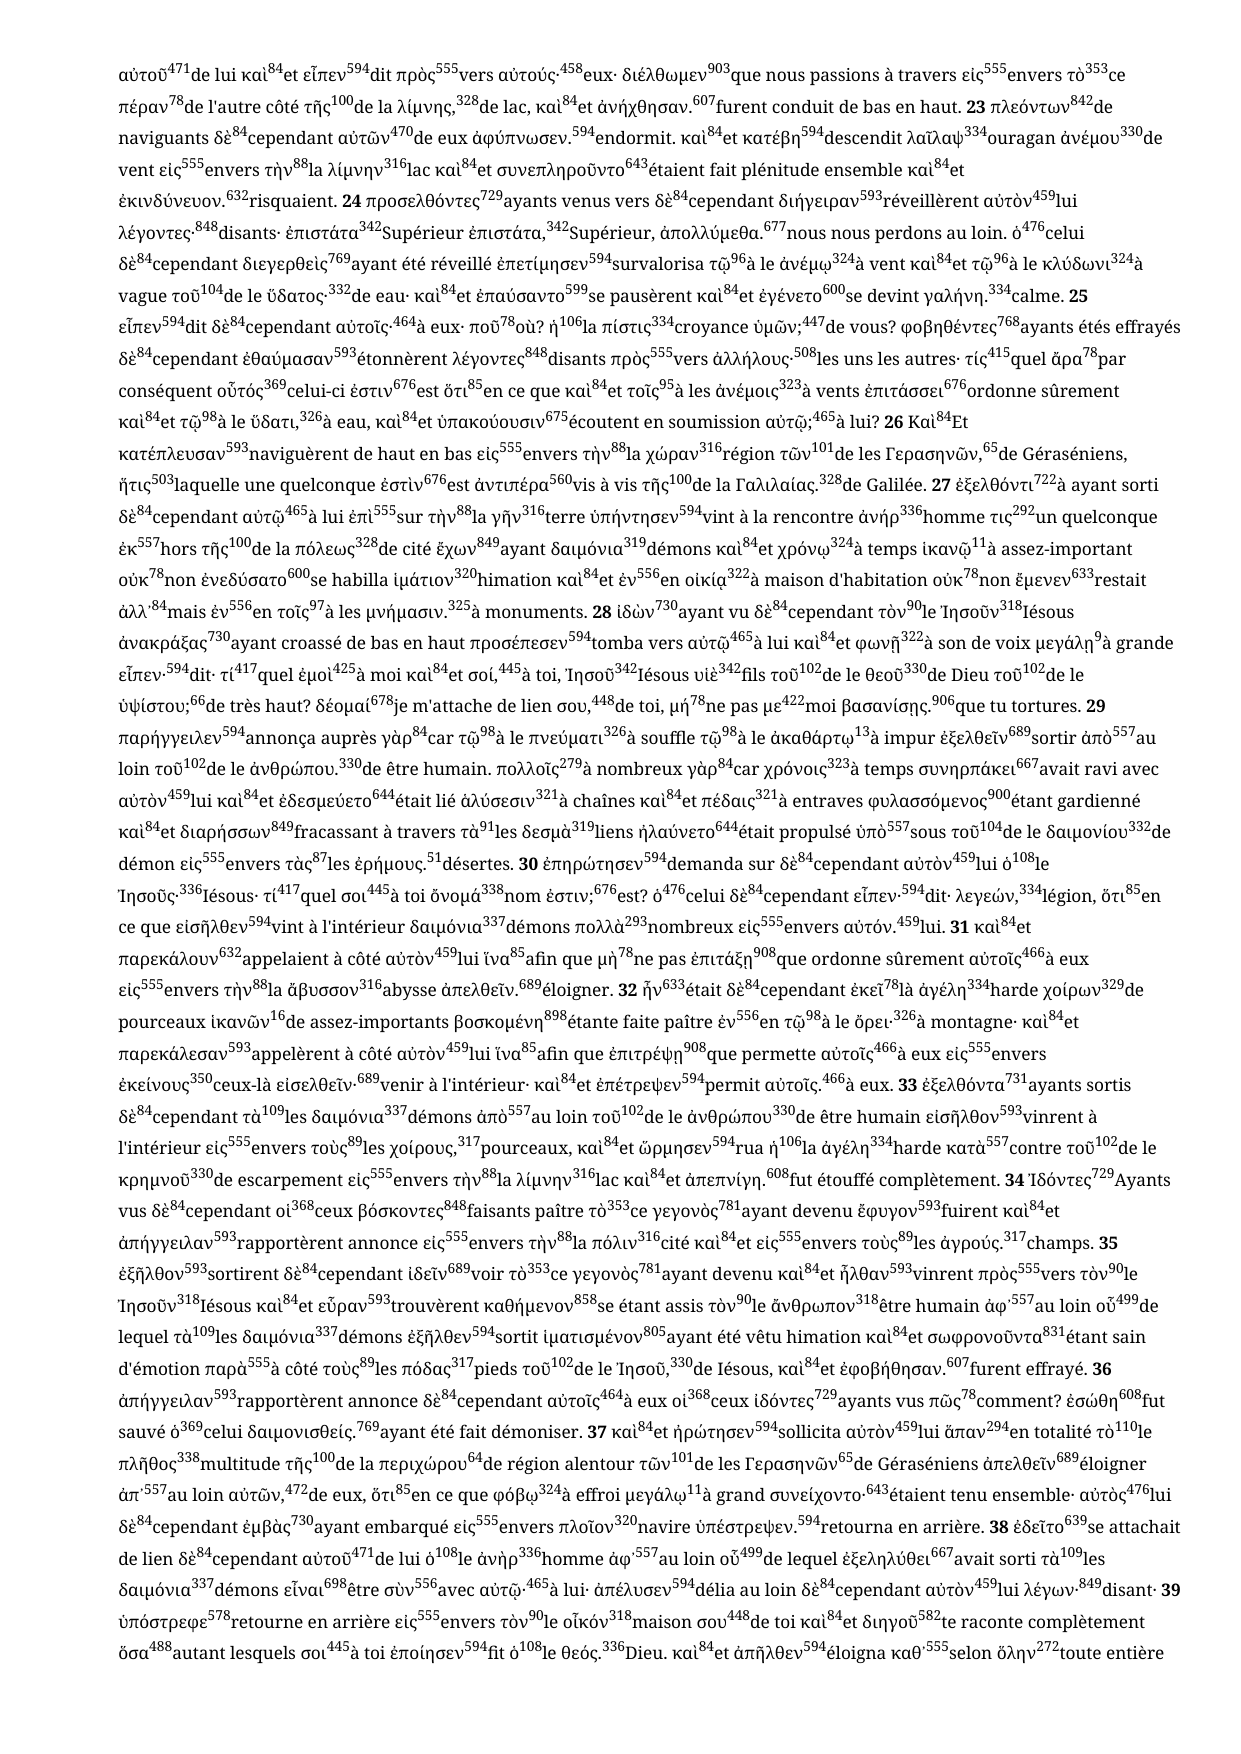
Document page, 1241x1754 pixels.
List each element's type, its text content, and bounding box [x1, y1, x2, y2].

text 1 Καὶ84Et ἐγένετο600se devint ἐν556en τῷ357à celui καθεξῆς78successivement καὶ84et αὐτὸς476lui διώδευεν633faisait route à travers κατὰ555selon πόλιν316cité καὶ84et κώμην316village κηρύσσων849proclamant καὶ84et εὐαγγελιζόμενος876se évangélisant τὴν88la βασιλείαν316royauté τοῦ102de le θεοῦ330de Dieu καὶ84et οἱ107les δώδεκα71douze σὺν556avec αὐτῷ,465à lui, 2 καὶ84et γυναῖκές333femmes τινες289des quelconques αἳ502lesquelles ἦσαν632étaient τεθεραπευμέναι819ayantes étées soignées ἀπὸ557au loin πνευμάτων331de souffles πονηρῶν18de méchants καὶ84et ἀσθενειῶν,327de infirmités, Μαρία334Maria ἡ503celle καλουμένη898étante appelée Μαγδαληνή,334Magdalene, ἀφ᾽557au loin ἧς497de laquelle δαιμόνια337démons ἑπτὰ203sept ἐξεληλύθει,667avait sorti, 3 καὶ84et Ἰωάννα334Ioanna γυνὴ334femme Χουζᾶ330de Chouza ἐπιτρόπου330de administrateur Ἡρῴδου330de Hérode καὶ84et Σουσάννα334Sousanna καὶ84et ἕτεραι392autres-différentes πολλαί,289nombreuses, αἵτινες502lesquelles des quelconques διηκόνουν632servaient αὐτοῖς464à eux ἐκ557hors τῶν364de ces ὑπαρχόντων844de subsistants αὐταῖς.462à elles. 4 Συνιόντος843de Allant ensemble δὲ84cependant ὄχλου330de foule πολλοῦ286de nombreux καὶ84et τῶν362de ceux κατὰ555selon πόλιν316cité ἐπιπορευομένων869de se allants en plus πρὸς555vers αὐτὸν459lui εἶπεν594dit διὰ557par παραβολῆς·328de parabole· 5 ἐξῆλθεν594sortit ὁ369celui σπείρων849semant τοῦ365de ce σπεῖραι689semer τὸν90le σπόρον318semaille αὐτοῦ.471de lui. καὶ84et ἐν556en τῷ359à ce σπείρειν698semer αὐτὸν459lui ὃ397lequel μὲν78certes ἔπεσεν594tomba παρὰ555à côté τὴν88la ὁδὸν316chemin καὶ84et κατεπατήθη,608fut piétiné de haut en bas, καὶ84et τὰ109les πετεινὰ337volatiles τοῦ102de le οὐρανοῦ330de ciel κατέφαγεν594mangea de haut en bas αὐτό.461lui. 6 καὶ84et ἕτερον397autre-différent κατέπεσεν594tomba de haut en bas ἐπὶ555sur τὴν88la πέτραν,316roche, καὶ84et φυὲν771ayant été poussé ἐξηράνθη608fut séché διὰ555par le fait de τὸ353ce μὴ78ne pas ἔχειν698avoir ἰκμάδα.316humidité. 7 καὶ84et ἕτερον397autre-différent ἔπεσεν594tomba ἐν556en μέσῳ62à au milieu τῶν99de les ἀκανθῶν,327de épines, καὶ84et συνφυεῖσαι766ayantes étées poussées avec αἱ105les ἄκανθαι333épines ἀπέπνιξαν593étouffèrent complètement αὐτό.461lui. 8 καὶ84et ἕτερον397autre-différent ἔπεσεν594tomba εἰς555envers τὴν88la γῆν316terre τὴν88la ἀγαθὴν2bonne καὶ84et φυὲν771ayant été poussé ἐποίησεν594fit καρπὸν318fruit ἑκατονταπλασίονα.79centuple. ταῦτα352ceux-ci λέγων849disant ἐφώνει·633sonnait de voix· ὁ369celui ἔχων849ayant ὦτα319oreilles ἀκούειν698écouter ἀκουέτω.580écoute. 9 Ἐπηρώτων632Demandaient sur δὲ84cependant αὐτὸν459lui οἱ107les μαθηταὶ335disciples αὐτοῦ471de lui τίς177quelle αὕτη367celle-ci εἴη709que soit ἡ106la παραβολή.334parabole. 10 ὁ476celui δὲ84cependant εἶπεν·594dit· ὑμῖν444à vous δέδοται662a été donné γνῶναι689connaître τὰ91les μυστήρια319mystères τῆς100de la βασιλείας328de royauté τοῦ102de le θεοῦ,330de Dieu, τοῖς95à les δὲ84cependant λοιποῖς382à restants ἐν556en παραβολαῖς,321à paraboles, ἵνα85afin que βλέποντες848regardants μὴ78ne pas βλέπωσιν929que regardent καὶ84et ἀκούοντες848écoutants μὴ78ne pas συνιῶσιν.929que comprennent. 11 Ἔστιν676Est δὲ84cependant αὕτη367celle-ci ἡ106la παραβολή·334parabole· ὁ108le σπόρος336semaille ἐστὶν676est ὁ108le λόγος336discours τοῦ102de le θεοῦ.330de Dieu. 12 οἱ368ceux δὲ84cependant παρὰ555à côté τὴν88la ὁδόν316chemin εἰσιν675sont οἱ368ceux ἀκούσαντες,729ayants écoutés, εἶτα78puis ἔρχεται682se vient ὁ108le διάβολος72diable καὶ84et αἴρει676lève τὸν90le λόγον318discours ἀπὸ557au loin τῆς100de la καρδίας328de coeur αὐτῶν,470de eux, ἵνα85afin que μὴ78ne pas πιστεύσαντες729ayants crus σωθῶσιν.919que soient sauvé. 13 οἱ368ceux δὲ84cependant ἐπὶ557sur τῆς100de la πέτρας328de roche οἳ504lesquels ὅταν85lorsque le cas échéant ἀκούσωσιν907que écoutent μετὰ557avec χαρᾶς328de joie δέχονται681se acceptent τὸν90le λόγον,318discours, καὶ84et οὗτοι368ceux-ci ῥίζαν316racine οὐκ78non ἔχουσιν,675ont, οἳ504lesquels πρὸς555vers καιρὸν318moment πιστεύουσιν675croient καὶ84et ἐν556en καιρῷ324à moment πειρασμοῦ330de tentation ἀφίστανται.681se dressent au loin. 14 τὸ371ce δὲ84cependant εἰς555envers τὰς87les ἀκάνθας315épines πεσόν,732ayant tombé, οὗτοί368ceux-ci εἰσιν675sont οἱ368ceux ἀκούσαντες,729ayants écoutés, καὶ84et ὑπὸ557sous μεριμνῶν327de inquiétudes καὶ84et πλούτου330de richesse καὶ84et ἡδονῶν327de plaisirs τοῦ102de le βίου330de existence πορευόμενοι875se allants συνπνίγονται687sont étouffés avec καὶ84et οὐ78non τελεσφοροῦσιν.675colportent à perfection. 15 τὸ371ce δὲ84cependant ἐν556en τῇ94à la καλῇ9à belle γῇ,322à terre, οὗτοί368ceux-ci εἰσιν675sont οἵτινες504lesquels des quelconques ἐν556en καρδίᾳ322à coeur καλῇ9à belle καὶ84et ἀγαθῇ9à bonne ἀκούσαντες729ayants écoutés τὸν90le λόγον318discours κατέχουσιν675tiennent de haut en bas καὶ84et καρποφοροῦσιν675colportent du fruit ἐν556en ὑπομονῇ.322à résistance. 16 Οὐδεὶς395Aucun δὲ84cependant λύχνον318chandelle ἅψας730ayant touché καλύπτει676couvre αὐτὸν459lui σκεύει326à ustensile ἢ84ou ὑποκάτω560en dessous vers le bas κλίνης328de lit τίθησιν,676pose, ἀλλ᾽84mais ἐπὶ557sur λυχνίας328de chandelier τίθησιν,676pose, ἵνα85afin que οἱ368ceux εἰσπορευόμενοι875se allants à l'intérieur βλέπωσιν929que regardent τὸ92le φῶς.320lumière. 17 οὐ78non γάρ84car ἐστιν676est κρυπτὸν50caché ὃ507lequel οὐ78non φανερὸν50visible γενήσεται620se deviendra οὐδὲ84non cependant ἀπόκρυφον74caché au loin ὃ507lequel οὐ78non μὴ78ne pas γνωσθῇ920que soit connu καὶ84et εἰς555envers φανερὸν56visible ἔλθῃ.908que vienne. 18 Βλέπετε577Regardez οὖν84donc πῶς78comment? ἀκούετε·673vous écoutez· ὃς505lequel ἂν345le cas échéant γὰρ84car ἔχῃ,930que ait, δοθήσεται627sera donné αὐτῷ·465à lui· καὶ84et ὃς505lequel ἂν345le cas échéant μὴ78ne pas ἔχῃ,930que ait, καὶ78aussi ὃ489lequel δοκεῖ676estime ἔχειν698avoir ἀρθήσεται627sera levé ἀπ᾽557au loin αὐτοῦ.471de lui. 19 Παρεγένετο600Se devint à côté δὲ84cependant πρὸς555vers αὐτὸν459lui ἡ106la μήτηρ334mère καὶ84et οἱ107les ἀδελφοὶ335frères αὐτοῦ471de lui καὶ84et οὐκ78non ἠδύναντο638se pouvaient συντυχεῖν689obtenir avec αὐτῷ465à lui διὰ555par le fait de τὸν90le ὄχλον.318foule. 20 ἀπηγγέλη608fut rapporté annonce δὲ84cependant αὐτῷ·465à lui· ἡ106la μήτηρ334mère σου448de toi καὶ84et οἱ107les ἀδελφοί335frères σου448de toi ἑστήκασιν649ont dressé ἔξω78au-dehors ἰδεῖν689voir θέλοντές848voulants σε.442toi. 21 ὁ476celui δὲ84cependant ἀποκριθεὶς769ayant été répondu εἶπεν594dit πρὸς555vers αὐτούς·458eux· μήτηρ334mère μου429de moi καὶ84et ἀδελφοί335frères μου429de moi οὗτοί368ceux-ci εἰσιν675sont οἱ368ceux τὸν90le λόγον318discours τοῦ102de le θεοῦ330de Dieu ἀκούοντες848écoutants καὶ84et ποιοῦντες.848faisants. 22 Ἐγένετο600Se devint δὲ84cependant ἐν556en μιᾷ58à une τῶν99de les ἡμερῶν327de journées καὶ84et αὐτὸς476lui ἐνέβη594embarqua εἰς555envers πλοῖον320navire καὶ84et οἱ107les μαθηταὶ335disciples αὐτοῦ471de lui καὶ84et εἶπεν594dit πρὸς555vers αὐτούς·458eux· διέλθωμεν903que nous passions à travers εἰς555envers τὸ353ce πέραν78de l'autre côté τῆς100de la λίμνης,328de lac, καὶ84et ἀνήχθησαν.607furent conduit de bas en haut. 23 πλεόντων842de naviguants δὲ84cependant αὐτῶν470de eux ἀφύπνωσεν.594endormit. καὶ84et κατέβη594descendit λαῖλαψ334ouragan ἀνέμου330de vent εἰς555envers τὴν88la λίμνην316lac καὶ84et συνεπληροῦντο643étaient fait plénitude ensemble καὶ84et ἐκινδύνευον.632risquaient. 24 προσελθόντες729ayants venus vers δὲ84cependant διήγειραν593réveillèrent αὐτὸν459lui λέγοντες·848disants· ἐπιστάτα342Supérieur ἐπιστάτα,342Supérieur, ἀπολλύμεθα.677nous nous perdons au loin. ὁ476celui δὲ84cependant διεγερθεὶς769ayant été réveillé ἐπετίμησεν594survalorisa τῷ96à le ἀνέμῳ324à vent καὶ84et τῷ96à le κλύδωνι324à vague τοῦ104de le ὕδατος·332de eau· καὶ84et ἐπαύσαντο599se pausèrent καὶ84et ἐγένετο600se devint γαλήνη.334calme. 25 εἶπεν594dit δὲ84cependant αὐτοῖς·464à eux· ποῦ78où? ἡ106la πίστις334croyance ὑμῶν;447de vous? φοβηθέντες768ayants étés effrayés δὲ84cependant ἐθαύμασαν593étonnèrent λέγοντες848disants πρὸς555vers ἀλλήλους·508les uns les autres· τίς415quel ἄρα78par conséquent οὗτός369celui-ci ἐστιν676est ὅτι85en ce que καὶ84et τοῖς95à les ἀνέμοις323à vents ἐπιτάσσει676ordonne sûrement καὶ84et τῷ98à le ὕδατι,326à eau, καὶ84et ὑπακούουσιν675écoutent en soumission αὐτῷ;465à lui? 26 Καὶ84Et κατέπλευσαν593naviguèrent de haut en bas εἰς555envers τὴν88la χώραν316région τῶν101de les Γερασηνῶν,65de Géraséniens, ἥτις503laquelle une quelconque ἐστὶν676est ἀντιπέρα560vis à vis τῆς100de la Γαλιλαίας.328de Galilée. 27 ἐξελθόντι722à ayant sorti δὲ84cependant αὐτῷ465à lui ἐπὶ555sur τὴν88la γῆν316terre ὑπήντησεν594vint à la rencontre ἀνήρ336homme τις292un quelconque ἐκ557hors τῆς100de la πόλεως328de cité ἔχων849ayant δαιμόνια319démons καὶ84et χρόνῳ324à temps ἱκανῷ11à assez-important οὐκ78non ἐνεδύσατο600se habilla ἱμάτιον320himation καὶ84et ἐν556en οἰκίᾳ322à maison d'habitation οὐκ78non ἔμενεν633restait ἀλλ᾽84mais ἐν556en τοῖς97à les μνήμασιν.325à monuments. 28 ἰδὼν730ayant vu δὲ84cependant τὸν90le Ἰησοῦν318Iésous ἀνακράξας730ayant croassé de bas en haut προσέπεσεν594tomba vers αὐτῷ465à lui καὶ84et φωνῇ322à son de voix μεγάλῃ9à grande εἶπεν·594dit· τί417quel ἐμοὶ425à moi καὶ84et σοί,445à toi, Ἰησοῦ342Iésous υἱὲ342fils τοῦ102de le θεοῦ330de Dieu τοῦ102de le ὑψίστου;66de très haut? δέομαί678je m'attache de lien σου,448de toi, μή78ne pas με422moi βασανίσῃς.906que tu tortures. 29 παρήγγειλεν594annonça auprès γὰρ84car τῷ98à le πνεύματι326à souffle τῷ98à le ἀκαθάρτῳ13à impur ἐξελθεῖν689sortir ἀπὸ557au loin τοῦ102de le ἀνθρώπου.330de être humain. πολλοῖς279à nombreux γὰρ84car χρόνοις323à temps συνηρπάκει667avait ravi avec αὐτὸν459lui καὶ84et ἐδεσμεύετο644était lié ἁλύσεσιν321à chaînes καὶ84et πέδαις321à entraves φυλασσόμενος900étant gardienné καὶ84et διαρήσσων849fracassant à travers τὰ91les δεσμὰ319liens ἠλαύνετο644était propulsé ὑπὸ557sous τοῦ104de le δαιμονίου332de démon εἰς555envers τὰς87les ἐρήμους.51désertes. 30 ἐπηρώτησεν594demanda sur δὲ84cependant αὐτὸν459lui ὁ108le Ἰησοῦς·336Iésous· τί417quel σοι445à toi ὄνομά338nom ἐστιν;676est? ὁ476celui δὲ84cependant εἶπεν·594dit· λεγεών,334légion, ὅτι85en ce que εἰσῆλθεν594vint à l'intérieur δαιμόνια337démons πολλὰ293nombreux εἰς555envers αὐτόν.459lui. 31 καὶ84et παρεκάλουν632appelaient à côté αὐτὸν459lui ἵνα85afin que μὴ78ne pas ἐπιτάξῃ908que ordonne sûrement αὐτοῖς466à eux εἰς555envers τὴν88la ἄβυσσον316abysse ἀπελθεῖν.689éloigner. 32 ἦν633était δὲ84cependant ἐκεῖ78là ἀγέλη334harde χοίρων329de pourceaux ἱκανῶν16de assez-importants βοσκομένη898étante faite paître ἐν556en τῷ98à le ὄρει·326à montagne· καὶ84et παρεκάλεσαν593appelèrent à côté αὐτὸν459lui ἵνα85afin que ἐπιτρέψῃ908que permette αὐτοῖς466à eux εἰς555envers ἐκείνους350ceux-là εἰσελθεῖν·689venir à l'intérieur· καὶ84et ἐπέτρεψεν594permit αὐτοῖς.466à eux. 33 ἐξελθόντα731ayants sortis δὲ84cependant τὰ109les δαιμόνια337démons ἀπὸ557au loin τοῦ102de le ἀνθρώπου330de être humain εἰσῆλθον593vinrent à l'intérieur εἰς555envers τοὺς89les χοίρους,317pourceaux, καὶ84et ὥρμησεν594rua ἡ106la ἀγέλη334harde κατὰ557contre τοῦ102de le κρημνοῦ330de escarpement εἰς555envers τὴν88la λίμνην316lac καὶ84et ἀπεπνίγη.608fut étouffé complètement. 34 Ἰδόντες729Ayants vus δὲ84cependant οἱ368ceux βόσκοντες848faisants paître τὸ353ce γεγονὸς781ayant devenu ἔφυγον593fuirent καὶ84et ἀπήγγειλαν593rapportèrent annonce εἰς555envers τὴν88la πόλιν316cité καὶ84et εἰς555envers τοὺς89les ἀγρούς.317champs. 35 ἐξῆλθον593sortirent δὲ84cependant ἰδεῖν689voir τὸ353ce γεγονὸς781ayant devenu καὶ84et ἦλθαν593vinrent πρὸς555vers τὸν90le Ἰησοῦν318Iésous καὶ84et εὗραν593trouvèrent καθήμενον858se étant assis τὸν90le ἄνθρωπον318être humain ἀφ᾽557au loin οὗ499de lequel τὰ109les δαιμόνια337démons ἐξῆλθεν594sortit ἱματισμένον805ayant été vêtu himation καὶ84et σωφρονοῦντα831étant sain d'émotion παρὰ555à côté τοὺς89les πόδας317pieds τοῦ102de le Ἰησοῦ,330de Iésous, καὶ84et ἐφοβήθησαν.607furent effrayé. 36 ἀπήγγειλαν593rapportèrent annonce δὲ84cependant αὐτοῖς464à eux οἱ368ceux ἰδόντες729ayants vus πῶς78comment? ἐσώθη608fut sauvé ὁ369celui δαιμονισθείς.769ayant été fait démoniser. 37 καὶ84et ἠρώτησεν594sollicita αὐτὸν459lui ἅπαν294en totalité τὸ110le πλῆθος338multitude τῆς100de la περιχώρου64de région alentour τῶν101de les Γερασηνῶν65de Géraséniens ἀπελθεῖν689éloigner ἀπ᾽557au loin αὐτῶν,472de eux, ὅτι85en ce que φόβῳ324à effroi μεγάλῳ11à grand συνείχοντο·643étaient tenu ensemble· αὐτὸς476lui δὲ84cependant ἐμβὰς730ayant embarqué εἰς555envers πλοῖον320navire ὑπέστρεψεν.594retourna en arrière. 38 ἐδεῖτο639se attachait de lien δὲ84cependant αὐτοῦ471de lui ὁ108le ἀνὴρ336homme ἀφ᾽557au loin οὗ499de lequel ἐξεληλύθει667avait sorti τὰ109les δαιμόνια337démons εἶναι698être σὺν556avec αὐτῷ·465à lui· ἀπέλυσεν594délia au loin δὲ84cependant αὐτὸν459lui λέγων·849disant· 39 ὑπόστρεφε578retourne en arrière εἰς555envers τὸν90le οἶκόν318maison σου448de toi καὶ84et διηγοῦ582te raconte complètement ὅσα488autant lesquels σοι445à toi ἐποίησεν594fit ὁ108le θεός.336Dieu. καὶ84et ἀπῆλθεν594éloigna καθ᾽555selon ὅλην272toute entière τὴν88la πόλιν316cité κηρύσσων849proclamant ὅσα488autant lesquels ἐποίησεν594fit αὐτῷ465à lui ὁ108le Ἰησοῦς.336Iésous. 40 Ἐν556En δὲ84cependant τῷ359à ce ὑποστρέφειν698retourner en arrière τὸν90le Ἰησοῦν318Iésous ἀπεδέξατο600se accepta loin αὐτὸν459lui ὁ108le ὄχλος·336foule· ἦσαν632étaient γὰρ84car πάντες394tous προσδοκῶντες848attendants αὐτόν.459lui. 41 καὶ84et ἰδοὺ311voici ἦλθεν594vint ἀνὴρ336homme ᾧ493à lequel ὄνομα338nom Ἰάειρος336Iaeiros καὶ84et οὗτος369celui-ci ἄρχων336chef τῆς100de la συναγωγῆς328de synagogue ὑπῆρχεν,633subsistait, καὶ84et πεσὼν730ayant tombé παρὰ555à côté τοὺς89les πόδας317pieds Ἰησοῦ330de Iésous παρεκάλει633appelait à côté αὐτὸν459lui εἰσελθεῖν689venir à l'intérieur εἰς555envers τὸν90le οἶκον318maison αὐτοῦ,471de lui, 42 ὅτι85en ce que θυγάτηρ334fille μονογενὴς70monogène ἦν633était αὐτῷ465à lui ὡς78comme ἐτῶν331de ans δώδεκα197de douze καὶ84et αὐτὴ474elle ἀπέθνῃσκεν.633mourait loin. Ἐν556En δὲ84cependant τῷ359à ce ὑπάγειν698diriger en arrière αὐτὸν459lui οἱ107les ὄχλοι335foules συνέπνιγον632étouffaient avec αὐτόν.459lui. 43 Καὶ84Et γυνὴ334femme οὖσα847étante ἐν556en ῥύσει322à écoulement αἵματος332de sang ἀπὸ557au loin ἐτῶν331de ans δώδεκα,197de douze, ἥτις503laquelle une quelconque ἰατροῖς323à médecins προσαναλώσασα728ayante consumée auprès ὅλον274tout entier τὸν250le βίον318existence οὐκ78non ἴσχυσεν594eut la ténacité ἀπ᾽557au loin οὐδενὸς389de aucun θεραπευθῆναι,692être soigné, 44 προσελθοῦσα728ayante venue vers ὄπισθεν78de derrière ἥψατο600se toucha τοῦ104de le κρασπέδου332de frange τοῦ104de le ἱματίου332de himation αὐτοῦ471de lui καὶ84et παραχρῆμα78instantanément ἔστη594dressa ἡ106la ῥύσις334écoulement τοῦ104de le αἵματος332de sang αὐτῆς.469de elle. 45 καὶ84et εἶπεν594dit ὁ108le Ἰησοῦς·336Iésous· τίς415quel ὁ369celui ἁψάμενός749se ayant touché μου;429de moi? ἀρνουμένων869de se niants δὲ84cependant πάντων388de tous εἶπεν594dit ὁ108le Πέτρος·336Pierre· ἐπιστάτα,342Supérieur, οἱ107les ὄχλοι335foules συνέχουσίν675tiennent ensemble σε442toi καὶ84et ἀποθλίβουσιν.675oppressent loin. 46 ὁ108le δὲ84cependant Ἰησοῦς336Iésous εἶπεν·594dit· ἥψατό600se toucha μού429de moi τις,395un quelconque, ἐγὼ436moi γὰρ84car ἔγνων590je connus δύναμιν316puissance ἐξεληλυθυῖαν777ayante sortie ἀπ᾽557au loin ἐμοῦ.429de moi. 47 ἰδοῦσα728ayante vue δὲ84cependant ἡ106la γυνὴ334femme ὅτι85en ce que οὐκ78non ἔλαθεν,594omit, τρέμουσα847tremblante ἦλθεν594vint καὶ84et προσπεσοῦσα728ayante tombée vers αὐτῷ465à lui δι᾽555par le fait de ἣν298laquelle αἰτίαν316cause ἥψατο600se toucha αὐτοῦ471de lui ἀπήγγειλεν594rapporta annonce ἐνώπιον560en devant παντὸς286de tout τοῦ102de le λαοῦ330de peuple καὶ84et ὡς78comme ἰάθη608fut guéri παραχρῆμα.78instantanément. 48 ὁ476celui δὲ84cependant εἶπεν594dit αὐτῇ·463à elle· θύγατερ,340fille, ἡ106la πίστις334croyance σου448de toi σέσωκέν650a sauvé σε·442toi· πορεύου582te va εἰς555envers εἰρήνην.316paix. 49 Ἔτι78Encore αὐτοῦ471de lui λαλοῦντος843de bavardant ἔρχεταί682se vient τις395un quelconque παρὰ557à côté τοῦ102de le ἀρχισυναγώγου330de chef de synagogue λέγων849disant ὅτι85en ce que τέθνηκεν650a été mort ἡ106la θυγάτηρ334fille σου·448de toi· μηκέτι78ne pas plus σκύλλε578écorche τὸν90le διδάσκαλον.318enseignant. 50 ὁ108le δὲ84cependant Ἰησοῦς336Iésous ἀκούσας730ayant écouté ἀπεκρίθη608fut répondu αὐτῷ·465à lui· μὴ78ne pas φοβοῦ,582te effraie, μόνον78seulement πίστευσον,562crois, καὶ84et σωθήσεται.627sera sauvé. 51 ἐλθὼν730ayant venu δὲ84cependant εἰς555envers τὴν88la οἰκίαν316maison d'habitation οὐκ78non ἀφῆκεν594abandonna εἰσελθεῖν689venir à l'intérieur τινα378un quelconque σὺν556avec αὐτῷ465à lui εἰ558si μὴ78ne pas Πέτρον318Pierre καὶ84et Ἰωάννην318Ioannes καὶ84et Ἰάκωβον318Iakobos καὶ84et τὸν90le πατέρα318père τῆς100de la παιδὸς328de jeune servante καὶ84et τὴν88la μητέρα.316mère. 52 ἔκλαιον632pleuraient δὲ84cependant πάντες394tous καὶ84et ἐκόπτοντο638se coupaient αὐτήν.457elle. ὁ476celui δὲ84cependant εἶπεν·594dit· μὴ78ne pas κλαίετε,577pleurez, οὐ84non γὰρ84car ἀπέθανεν594mourut loin ἀλλὰ84mais καθεύδει.676dort de haut en bas. 53 καὶ84et κατεγέλων632riaient de haut en bas αὐτοῦ471de lui εἰδότες791ayants sus ὅτι85en ce que ἀπέθανεν.594mourut loin. 54 αὐτὸς476lui δὲ84cependant κρατήσας730ayant saisi avec force τῆς100de la χειρὸς328de main αὐτῆς469de elle ἐφώνησεν594sonna de voix λέγων·849disant· ἡ112la παῖς,340jeune servante, ἔγειρε.578éveille. 55 καὶ84et ἐπέστρεψεν594retourna au-dessus τὸ110le πνεῦμα338souffle αὐτῆς469de elle καὶ84et ἀνέστη594redressa παραχρῆμα78instantanément καὶ84et διέταξεν594ordonna au-travers αὐτῇ463à elle δοθῆναι692être donné φαγεῖν.689manger. 56 καὶ84et ἐξέστησαν593extasièrent οἱ107les γονεῖς335parents géniteurs αὐτῆς·469de elle· ὁ476celui δὲ84cependant παρήγγειλεν594annonça auprès αὐτοῖς464à eux μηδενὶ383à pas un εἰπεῖν689dire τὸ489ce γεγονός.781ayant devenu. [118, 59, 1181, 1665]
